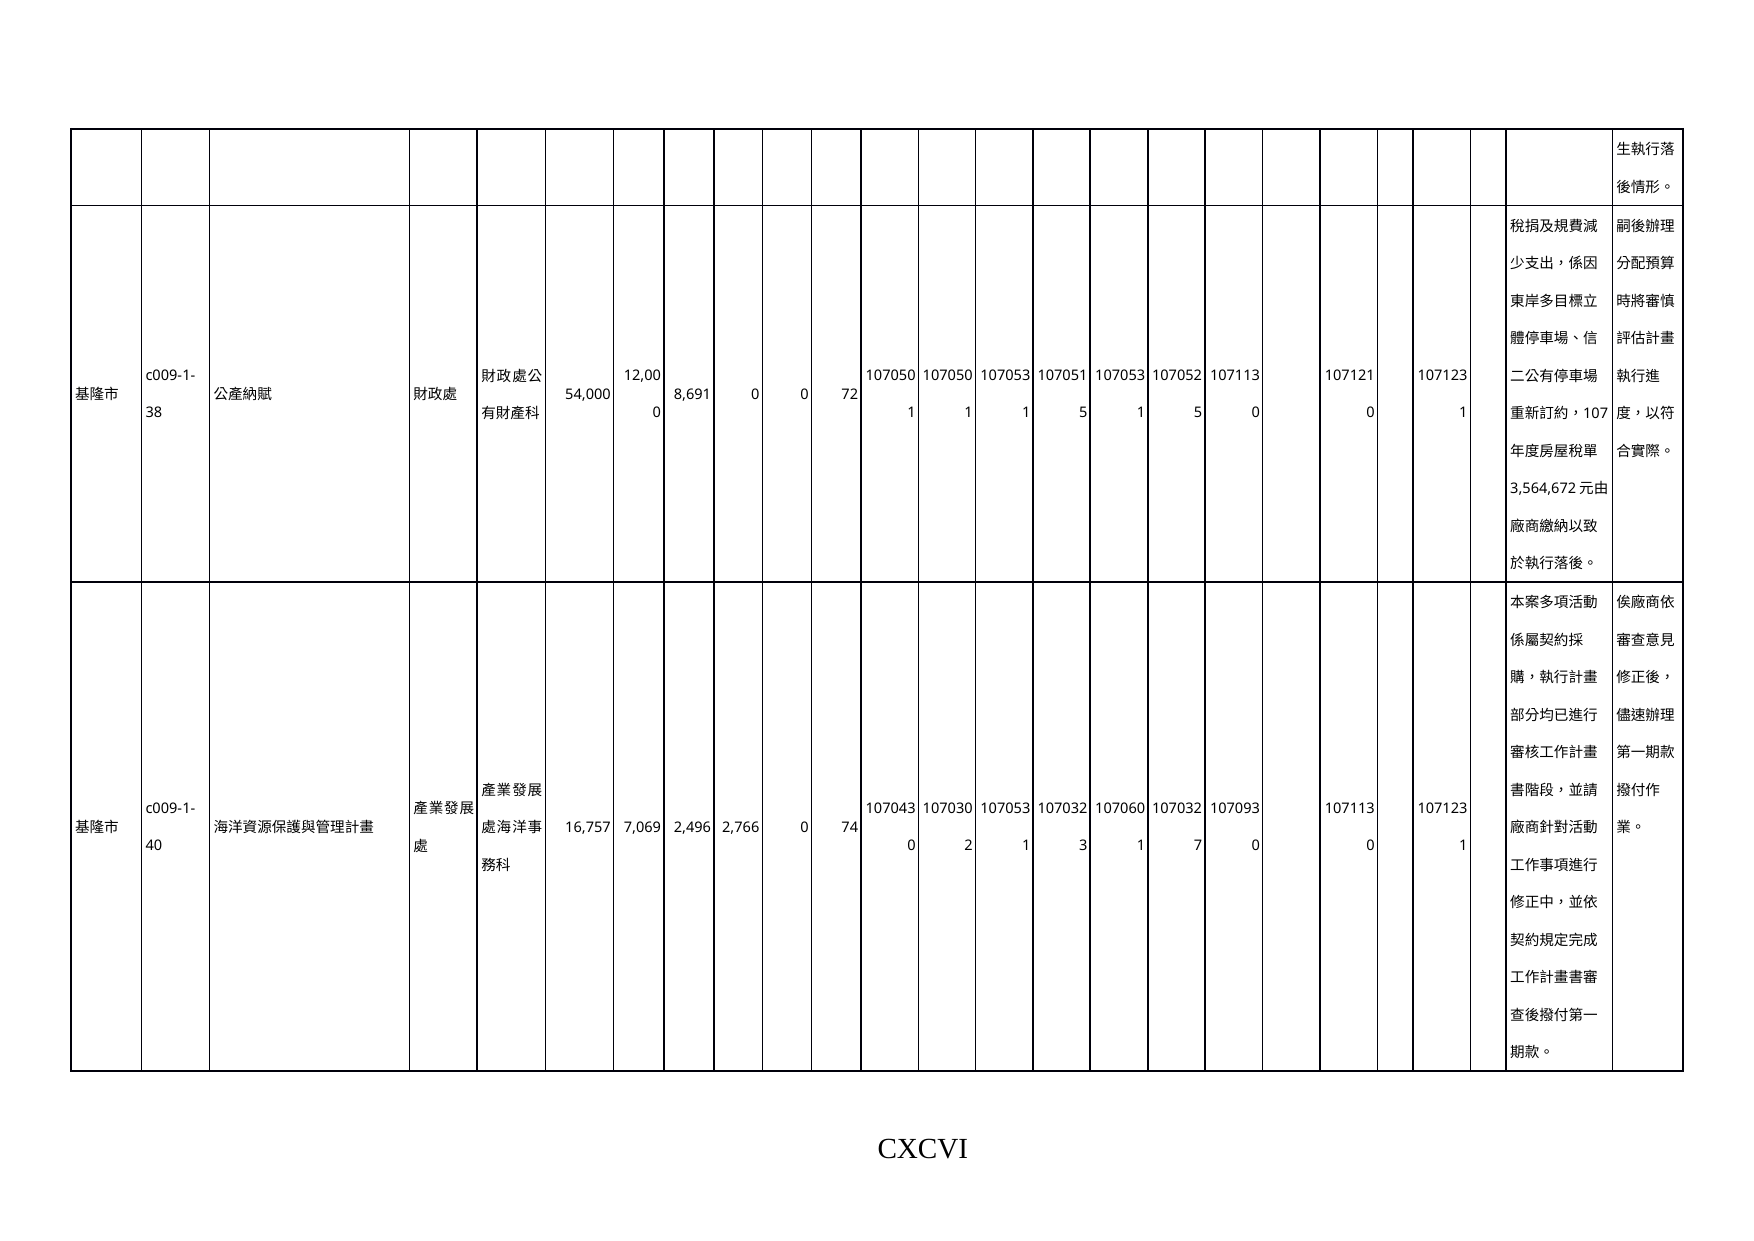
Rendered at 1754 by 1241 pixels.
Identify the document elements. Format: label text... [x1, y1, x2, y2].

table_cell 公產納賦 [210, 206, 409, 581]
table_cell 1070601 [1091, 583, 1147, 1070]
table_cell 72 [812, 206, 860, 581]
table_cell 0 [763, 583, 811, 1070]
table_cell [72, 130, 141, 204]
table_cell [1206, 130, 1262, 204]
table_cell [1414, 130, 1470, 204]
table_cell 俟廠商依審查意見修正後，儘速辦理第一期款撥付作業。 [1613, 583, 1682, 1070]
table_cell [1321, 130, 1377, 204]
table_cell [1149, 130, 1204, 204]
table_cell c009-1-40 [142, 583, 209, 1070]
table_cell 生執行落後情形。 [1613, 130, 1682, 204]
table_cell 74 [812, 583, 860, 1070]
table_cell 1070327 [1149, 583, 1204, 1070]
table_cell 1070531 [976, 206, 1032, 581]
table_cell [1378, 206, 1412, 581]
table_cell [812, 130, 860, 204]
table_cell 1071130 [1206, 206, 1262, 581]
table_cell 產業發展處海洋事務科 [478, 583, 545, 1070]
table_cell 54,000 [546, 206, 613, 581]
table_cell 1070531 [976, 583, 1032, 1070]
table_cell 16,757 [546, 583, 613, 1070]
table_cell 8,691 [665, 206, 713, 581]
table_cell [614, 130, 663, 204]
table_cell [142, 130, 209, 204]
table_cell 嗣後辦理分配預算時將審慎評估計畫執行進度，以符合實際。 [1613, 206, 1682, 581]
table_cell [1263, 206, 1319, 581]
table_cell 1071231 [1414, 206, 1470, 581]
table_cell [410, 130, 476, 204]
table_cell [1263, 130, 1319, 204]
table_cell 基隆市 [72, 583, 141, 1070]
table_cell 1070515 [1034, 206, 1089, 581]
table_cell 1070302 [919, 583, 975, 1070]
table_cell 稅捐及規費減少支出，係因東岸多目標立體停車場、信二公有停車場重新訂約，107年度房屋稅單3,564,672元由廠商繳納以致於執行落後。 [1507, 206, 1612, 581]
table_cell 0 [715, 206, 762, 581]
table_cell [1034, 130, 1089, 204]
table_cell [976, 130, 1032, 204]
table_cell [1263, 583, 1319, 1070]
table_cell 2,496 [665, 583, 713, 1070]
table_cell 1071130 [1321, 583, 1377, 1070]
table_cell [1091, 130, 1147, 204]
table_cell 1071210 [1321, 206, 1377, 581]
table_cell [1378, 583, 1412, 1070]
table_cell 產業發展處 [410, 583, 476, 1070]
table_cell 1071231 [1414, 583, 1470, 1070]
table_cell 基隆市 [72, 206, 141, 581]
table_cell 財政處公有財產科 [478, 206, 545, 581]
table_cell 1070323 [1034, 583, 1089, 1070]
table_cell [210, 130, 409, 204]
table_cell [715, 130, 762, 204]
table_cell c009-1-38 [142, 206, 209, 581]
table_cell [1471, 583, 1505, 1070]
table_cell 海洋資源保護與管理計畫 [210, 583, 409, 1070]
table_cell 1070531 [1091, 206, 1147, 581]
table_cell 1070501 [919, 206, 975, 581]
table_cell [919, 130, 975, 204]
table_cell [862, 130, 918, 204]
table_cell 財政處 [410, 206, 476, 581]
table_cell 0 [763, 206, 811, 581]
table_cell [1507, 130, 1612, 204]
table_cell 7,069 [614, 583, 663, 1070]
table_cell 12,000 [614, 206, 663, 581]
table_cell 2,766 [715, 583, 762, 1070]
table_cell 1070501 [862, 206, 918, 581]
table_cell 1070930 [1206, 583, 1262, 1070]
table_cell [665, 130, 713, 204]
table_cell [546, 130, 613, 204]
table_cell 1070430 [862, 583, 918, 1070]
table_cell [1378, 130, 1412, 204]
table_cell 1070525 [1149, 206, 1204, 581]
table_cell [1471, 130, 1505, 204]
table_cell [763, 130, 811, 204]
table_cell 本案多項活動係屬契約採購，執行計畫部分均已進行審核工作計畫書階段，並請廠商針對活動工作事項進行修正中，並依契約規定完成工作計畫書審查後撥付第一期款。 [1507, 583, 1612, 1070]
table_cell [478, 130, 545, 204]
table_cell [1471, 206, 1505, 581]
